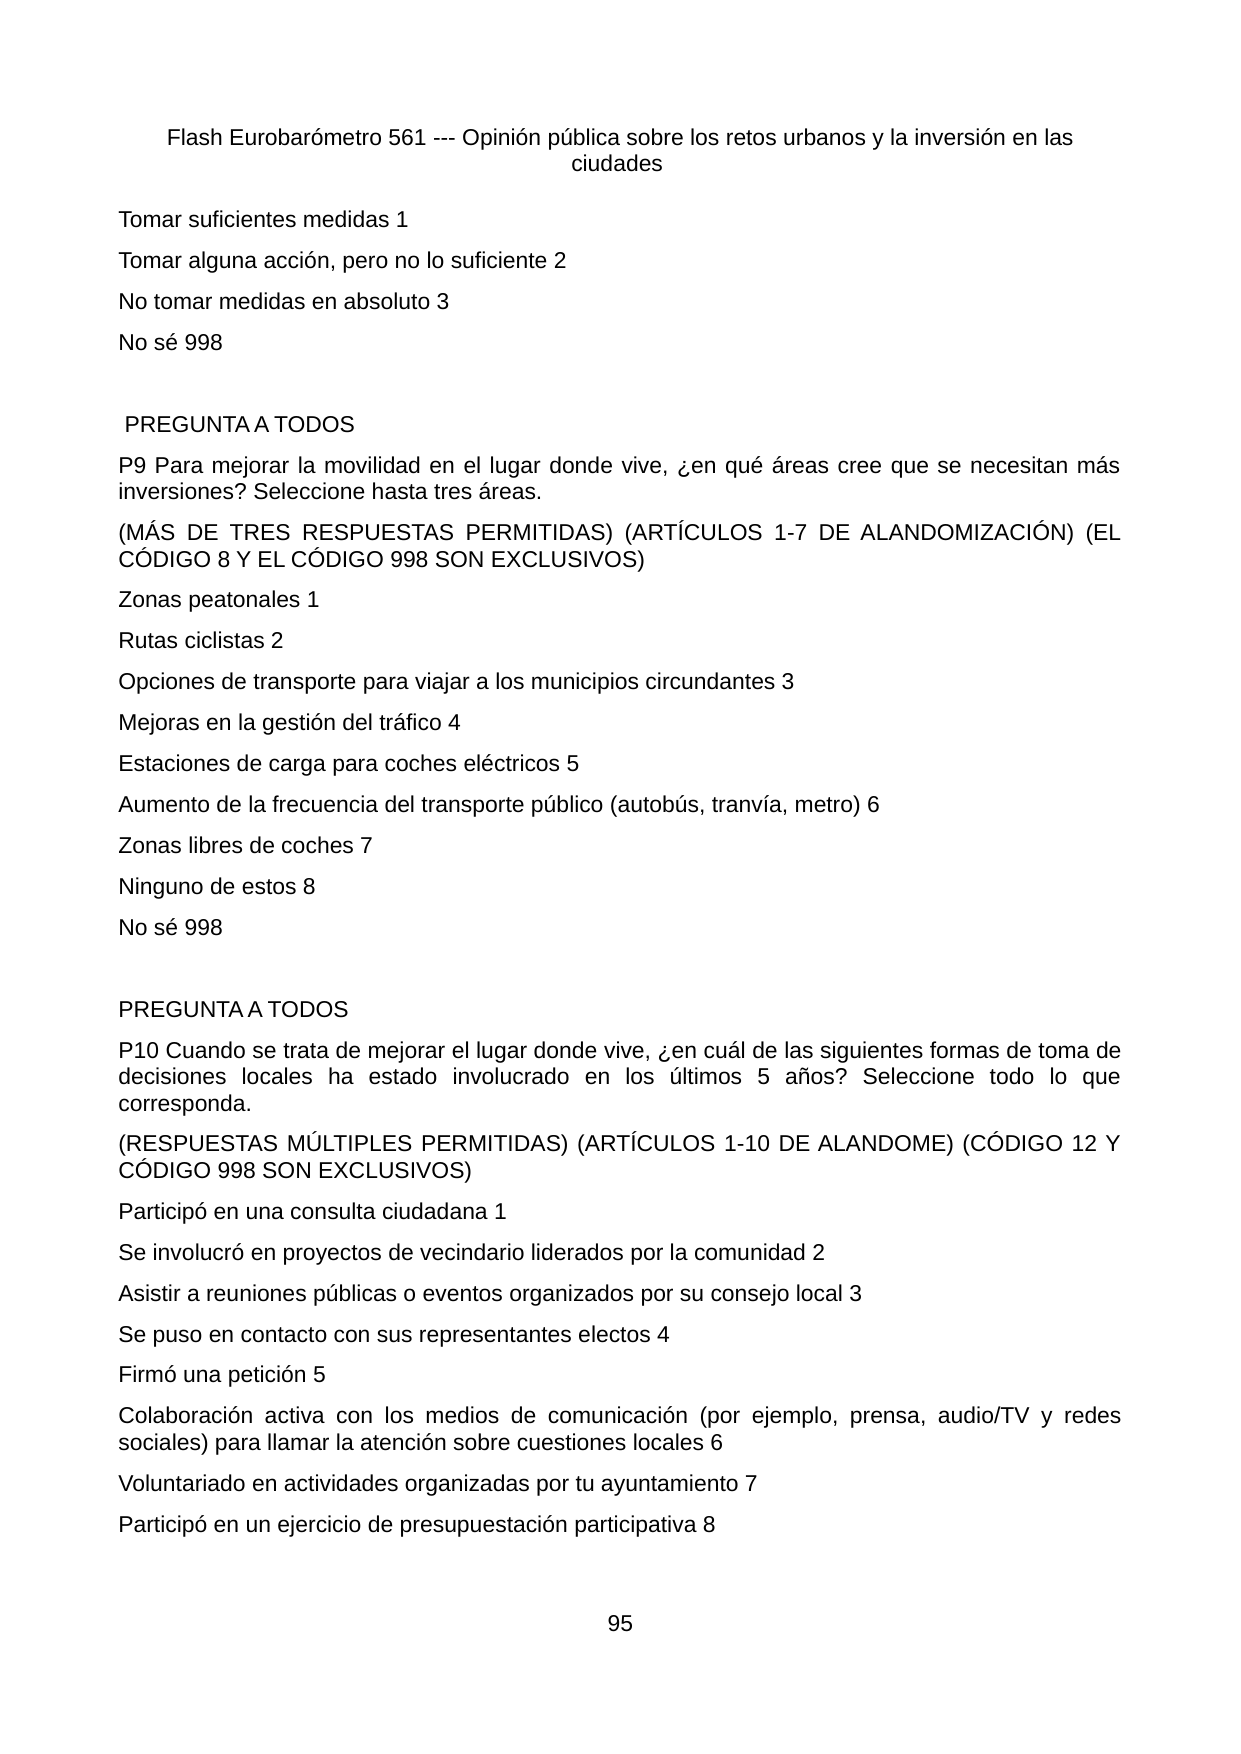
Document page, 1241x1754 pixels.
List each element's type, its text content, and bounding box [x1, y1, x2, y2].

text Zonas libres de coches 7 [118, 832, 1122, 858]
text Colaboración activa con los medios de comunicación (por ejemplo, prensa, audio/TV y redes sociales) para llamar la atención sobre cuestiones locales 6 [118, 1402, 1122, 1455]
text PREGUNTA A TODOS [118, 411, 1122, 437]
text Mejoras en la gestión del tráfico 4 [118, 709, 1122, 736]
text No sé 998 [118, 914, 1122, 940]
text P10 Cuando se trata de mejorar el lugar donde vive, ¿en cuál de las siguientes formas de toma de decisiones locales ha estado involucrado en los últimos 5 años? Seleccione todo lo que corresponda. [118, 1037, 1122, 1116]
text Firmó una petición 5 [118, 1361, 1122, 1388]
text Tomar suficientes medidas 1 [118, 206, 1122, 233]
text Participó en una consulta ciudadana 1 [118, 1198, 1122, 1224]
text Voluntariado en actividades organizadas por tu ayuntamiento 7 [118, 1470, 1122, 1496]
text Ninguno de estos 8 [118, 873, 1122, 899]
text Aumento de la frecuencia del transporte público (autobús, tranvía, metro) 6 [118, 791, 1122, 817]
text Se puso en contacto con sus representantes electos 4 [118, 1321, 1122, 1347]
text PREGUNTA A TODOS [118, 996, 1122, 1022]
text (MÁS DE TRES RESPUESTAS PERMITIDAS) (ARTÍCULOS 1-7 DE ALANDOMIZACIÓN) (EL CÓDIGO 8 Y EL CÓDIGO 998 SON EXCLUSIVOS) [118, 519, 1122, 572]
text Asistir a reuniones públicas o eventos organizados por su consejo local 3 [118, 1279, 1122, 1306]
text (RESPUESTAS MÚLTIPLES PERMITIDAS) (ARTÍCULOS 1-10 DE ALANDOME) (CÓDIGO 12 Y CÓDIGO 998 SON EXCLUSIVOS) [118, 1130, 1122, 1183]
text No tomar medidas en absoluto 3 [118, 288, 1122, 314]
text Opciones de transporte para viajar a los municipios circundantes 3 [118, 668, 1122, 695]
text No sé 998 [118, 329, 1122, 355]
text Rutas ciclistas 2 [118, 627, 1122, 654]
text Estaciones de carga para coches eléctricos 5 [118, 750, 1122, 777]
text Tomar alguna acción, pero no lo suficiente 2 [118, 247, 1122, 273]
text Participó en un ejercicio de presupuestación participativa 8 [118, 1511, 1122, 1537]
text Zonas peatonales 1 [118, 586, 1122, 613]
text Se involucró en proyectos de vecindario liderados por la comunidad 2 [118, 1239, 1122, 1265]
text P9 Para mejorar la movilidad en el lugar donde vive, ¿en qué áreas cree que se necesitan más inversiones? Seleccione hasta tres áreas. [118, 452, 1122, 504]
